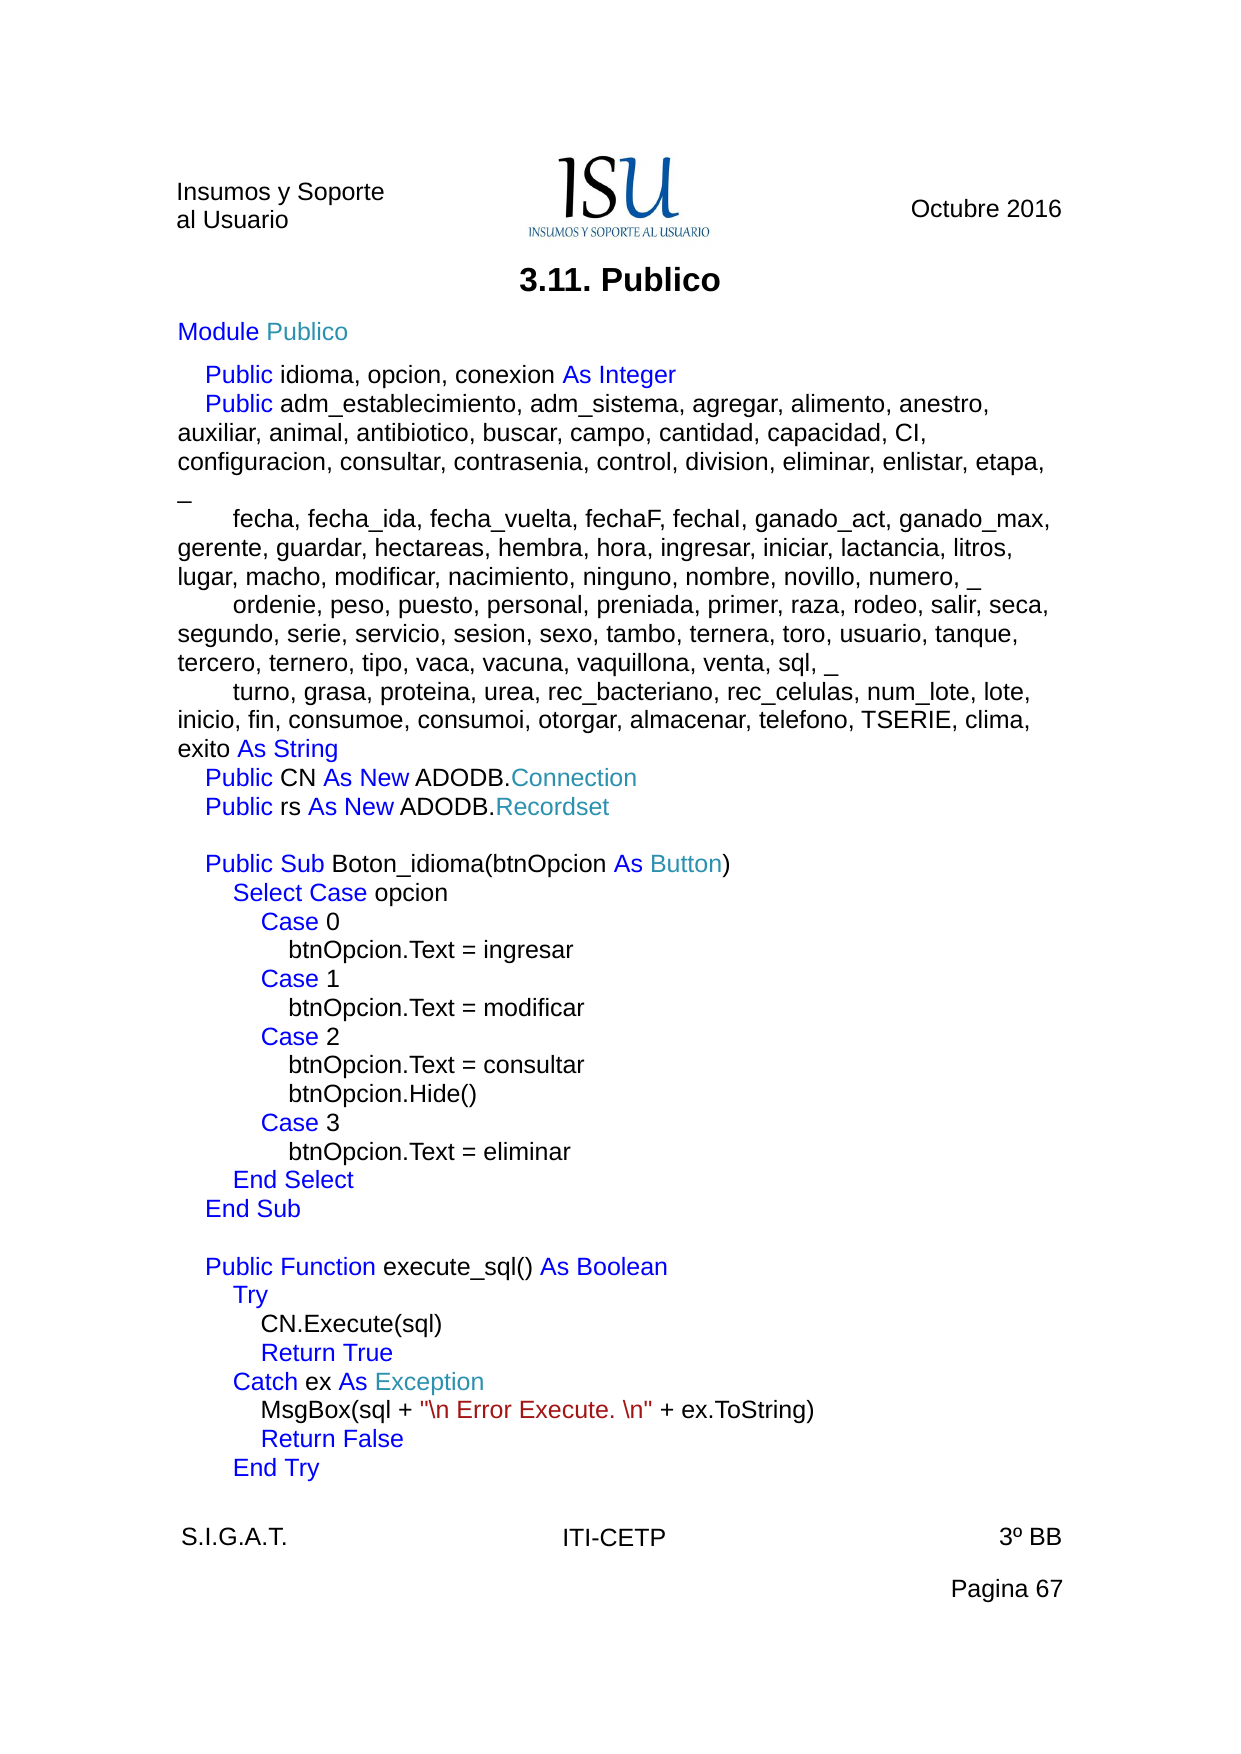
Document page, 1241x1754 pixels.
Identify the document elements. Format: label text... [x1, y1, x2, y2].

text ordenie, peso, puesto, personal, preniada, primer, raza, rodeo, salir, seca, segundo, serie, servicio, sesion, sexo, tambo, ternera, toro, usuario, tanque, tercero, ternero, tipo, vaca, vacuna, vaquillona, venta, sql, _ [177, 591, 1063, 677]
text Case 0 [177, 907, 1063, 936]
text btnOpcion.Text = eliminar [177, 1137, 1063, 1166]
text Try [177, 1281, 1063, 1309]
text turno, grasa, proteina, urea, rec_bacteriano, rec_celulas, num_lote, lote, inicio, fin, consumoe, consumoi, otorgar, almacenar, telefono, TSERIE, clima, exito As String [177, 677, 1063, 763]
text End Try [177, 1453, 1063, 1482]
text End Sub [177, 1194, 1063, 1223]
text Return False [177, 1424, 1063, 1453]
text Module Publico [177, 317, 1063, 346]
text Case 1 [177, 964, 1063, 993]
text Catch ex As Exception [177, 1367, 1063, 1396]
text Public rs As New ADODB.Recordset [177, 792, 1063, 821]
text 3.11. Publico [177, 260, 1063, 298]
text btnOpcion.Text = ingresar [177, 936, 1063, 964]
text Case 3 [177, 1108, 1063, 1137]
text Public Function execute_sql() As Boolean [177, 1252, 1063, 1281]
text btnOpcion.Hide() [177, 1079, 1063, 1108]
text Public CN As New ADODB.Connection [177, 763, 1063, 792]
text CN.Execute(sql) [177, 1309, 1063, 1338]
text Public idioma, opcion, conexion As Integer [177, 361, 1063, 389]
picture [517, 138, 723, 252]
text End Select [177, 1166, 1063, 1194]
text Return True [177, 1338, 1063, 1367]
text Public adm_establecimiento, adm_sistema, agregar, alimento, anestro, auxiliar, animal, antibiotico, buscar, campo, cantidad, capacidad, CI, configuracion, consultar, contrasenia, control, division, eliminar, enlistar, etapa, _ [177, 389, 1063, 504]
text Case 2 [177, 1022, 1063, 1051]
text btnOpcion.Text = consultar [177, 1051, 1063, 1079]
text btnOpcion.Text = modificar [177, 993, 1063, 1022]
text fecha, fecha_ida, fecha_vuelta, fechaF, fechaI, ganado_act, ganado_max, gerente, guardar, hectareas, hembra, hora, ingresar, iniciar, lactancia, litros, lugar, macho, modificar, nacimiento, ninguno, nombre, novillo, numero, _ [177, 504, 1063, 591]
text Public Sub Boton_idioma(btnOpcion As Button) [177, 849, 1063, 878]
text Select Case opcion [177, 878, 1063, 907]
text MsgBox(sql + "\n Error Execute. \n" + ex.ToString) [177, 1396, 1063, 1424]
